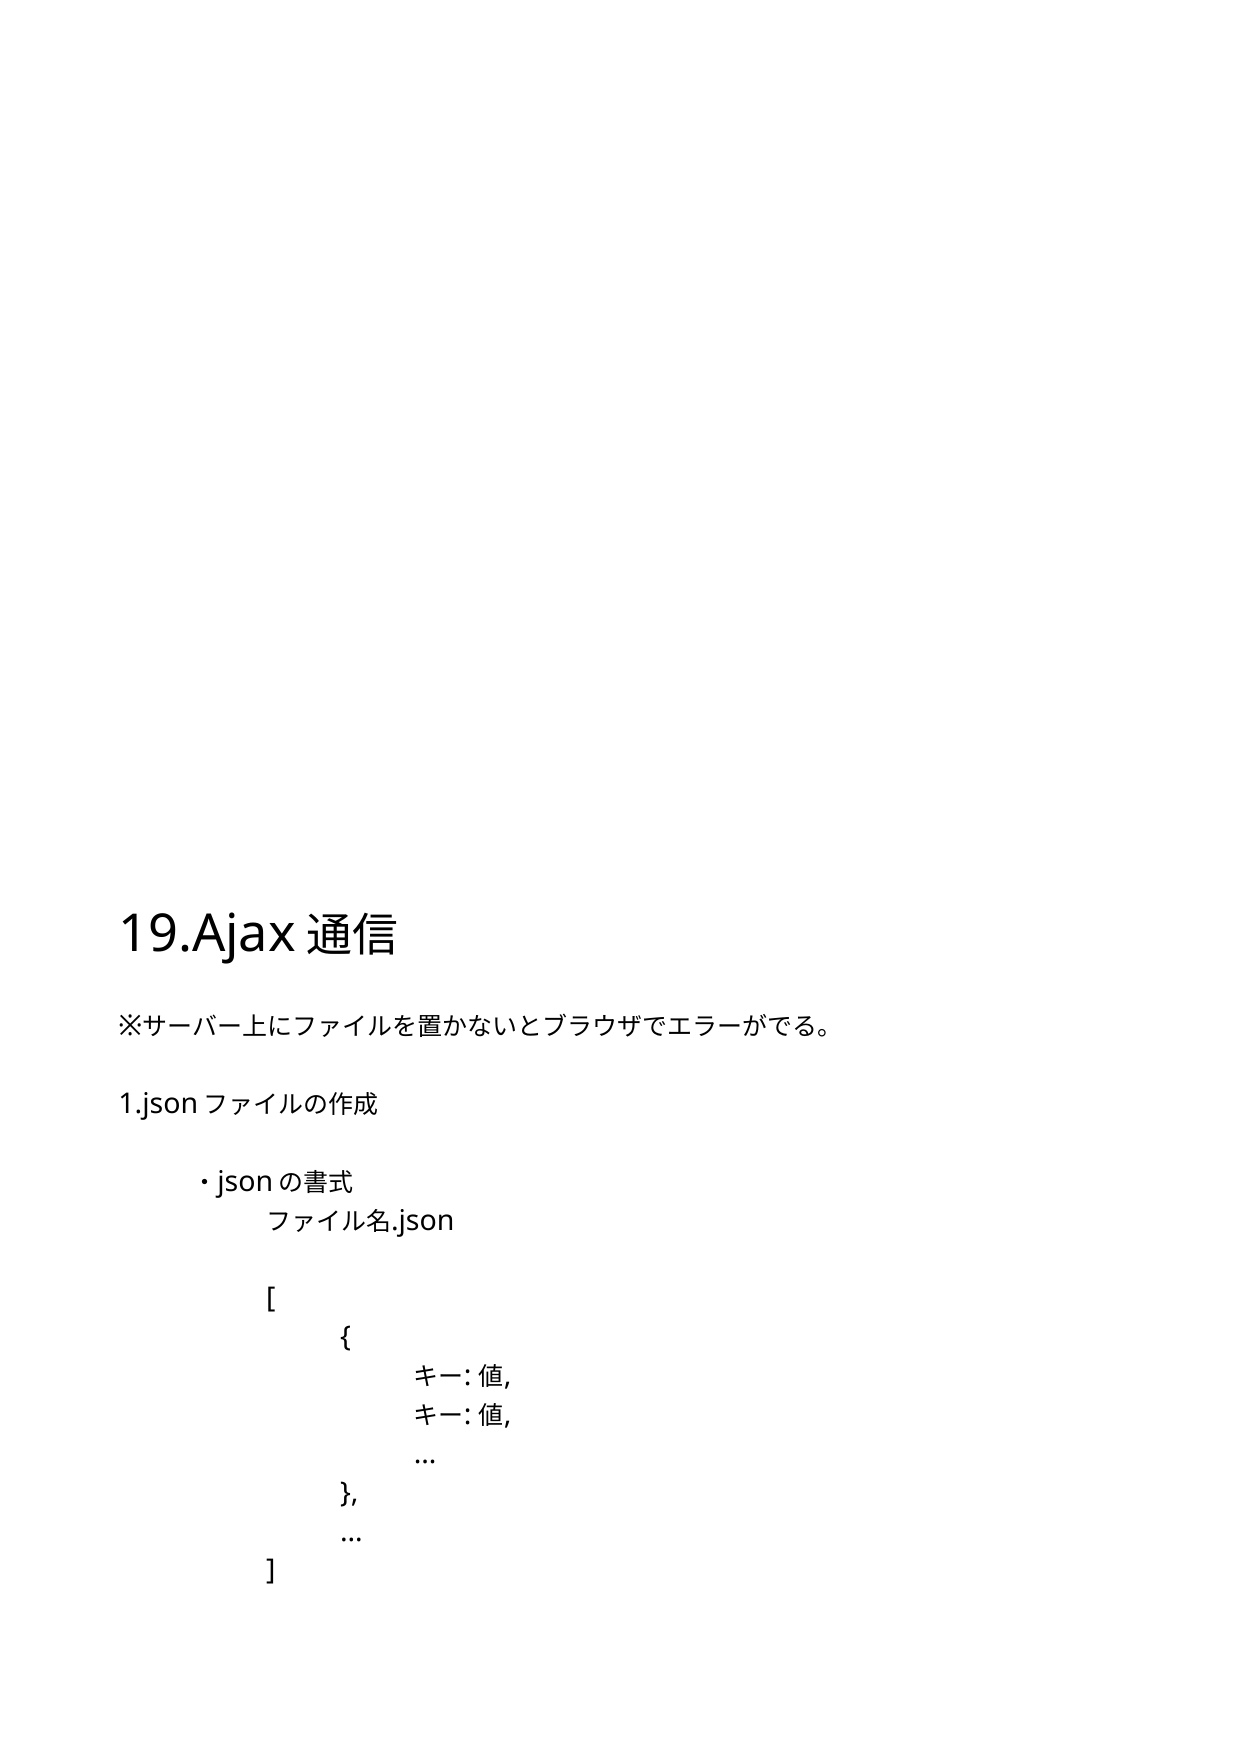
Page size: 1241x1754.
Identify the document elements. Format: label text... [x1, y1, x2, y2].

text … [118, 1433, 1122, 1472]
text ] [118, 1549, 1122, 1588]
text 1.jsonファイルの作成 [118, 1083, 1122, 1122]
text ・jsonの書式 [118, 1161, 1122, 1199]
text 19.Ajax通信 [118, 895, 1122, 966]
text キー: 値, [118, 1355, 1122, 1394]
text [ [118, 1277, 1122, 1316]
text ※サーバー上にファイルを置かないとブラウザでエラーがでる。 [118, 1005, 1122, 1044]
text { [118, 1316, 1122, 1355]
text ファイル名.json [118, 1199, 1122, 1238]
text キー: 値, [118, 1394, 1122, 1433]
text }, [118, 1472, 1122, 1510]
text … [118, 1510, 1122, 1549]
